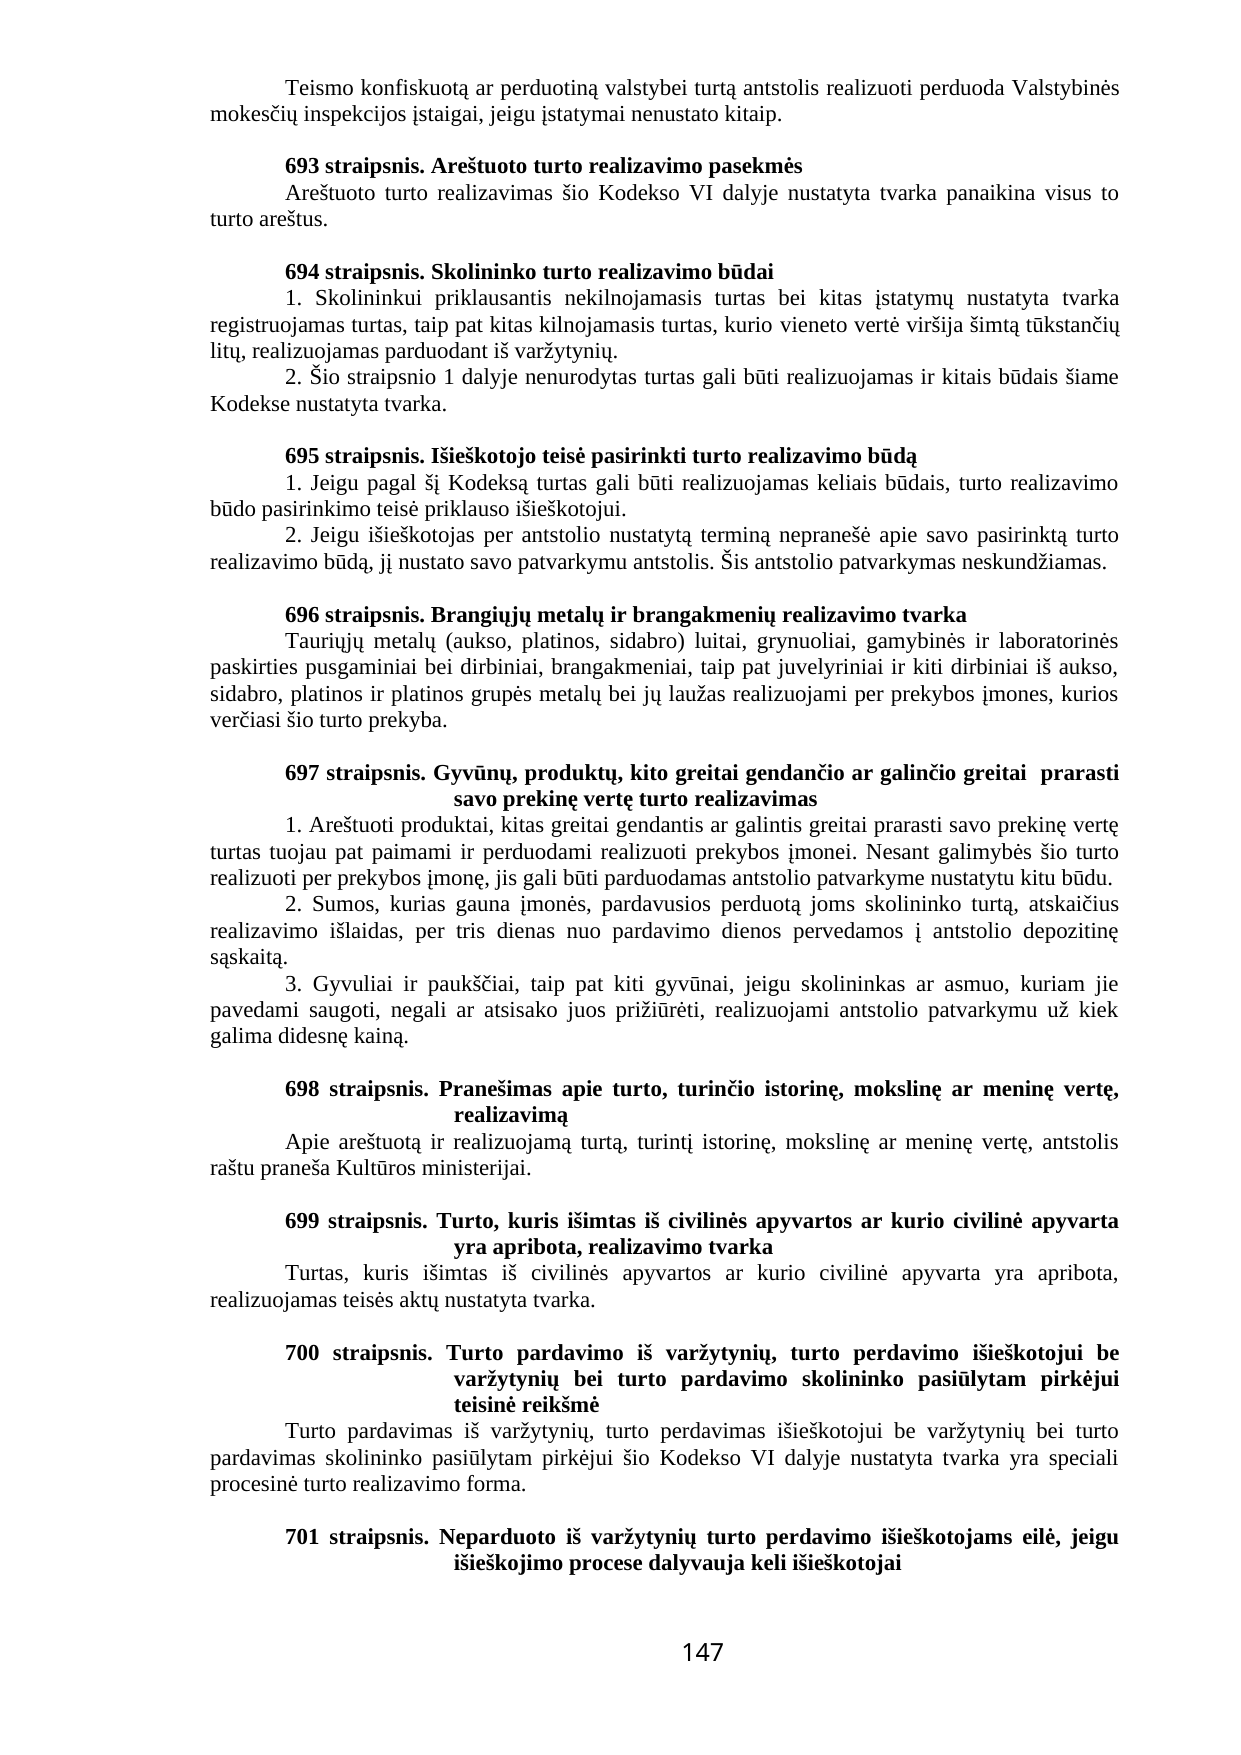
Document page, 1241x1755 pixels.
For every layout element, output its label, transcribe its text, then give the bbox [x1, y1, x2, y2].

text Apie areštuotą ir realizuojamą turtą, turintį istorinę, mokslinę ar meninę vertę, antstolis raštu praneša Kultūros ministerijai. [210, 1128, 1120, 1180]
text 699 straipsnis. Turto, kuris išimtas iš civilinės apyvartos ar kurio civilinė apyvarta yra apribota, realizavimo tvarka [285, 1207, 1120, 1259]
text 1. Jeigu pagal šį Kodeksą turtas gali būti realizuojamas keliais būdais, turto realizavimo būdo pasirinkimo teisė priklauso išieškotojui. [210, 469, 1120, 522]
text 701 straipsnis. Neparduoto iš varžytynių turto perdavimo išieškotojams eilė, jeigu išieškojimo procese dalyvauja keli išieškotojai [285, 1523, 1120, 1576]
text Turtas, kuris išimtas iš civilinės apyvartos ar kurio civilinė apyvarta yra apribota, realizuojamas teisės aktų nustatyta tvarka. [210, 1259, 1120, 1312]
text Teismo konfiskuotą ar perduotiną valstybei turtą antstolis realizuoti perduoda Valstybinės mokesčių inspekcijos įstaigai, jeigu įstatymai nenustato kitaip. [210, 73, 1120, 126]
text 694 straipsnis. Skolininko turto realizavimo būdai [210, 258, 1120, 284]
text Tauriųjų metalų (aukso, platinos, sidabro) luitai, grynuoliai, gamybinės ir laboratorinės paskirties pusgaminiai bei dirbiniai, brangakmeniai, taip pat juvelyriniai ir kiti dirbiniai iš aukso, sidabro, platinos ir platinos grupės metalų bei jų laužas realizuojami per prekybos įmones, kurios verčiasi šio turto prekyba. [210, 627, 1120, 732]
text 696 straipsnis. Brangiųjų metalų ir brangakmenių realizavimo tvarka [210, 601, 1120, 627]
text 2. Jeigu išieškotojas per antstolio nustatytą terminą nepranešė apie savo pasirinktą turto realizavimo būdą, jį nustato savo patvarkymu antstolis. Šis antstolio patvarkymas neskundžiamas. [210, 522, 1120, 574]
text 1. Areštuoti produktai, kitas greitai gendantis ar galintis greitai prarasti savo prekinę vertę turtas tuojau pat paimami ir perduodami realizuoti prekybos įmonei. Nesant galimybės šio turto realizuoti per prekybos įmonę, jis gali būti parduodamas antstolio patvarkyme nustatytu kitu būdu. [210, 811, 1120, 891]
text 693 straipsnis. Areštuoto turto realizavimo pasekmės [210, 153, 1120, 179]
text 695 straipsnis. Išieškotojo teisė pasirinkti turto realizavimo būdą [210, 442, 1120, 469]
text 700 straipsnis. Turto pardavimo iš varžytynių, turto perdavimo išieškotojui be varžytynių bei turto pardavimo skolininko pasiūlytam pirkėjui teisinė reikšmė [285, 1338, 1120, 1418]
text Areštuoto turto realizavimas šio Kodekso VI dalyje nustatyta tvarka panaikina visus to turto areštus. [210, 179, 1120, 232]
text 1. Skolininkui priklausantis nekilnojamasis turtas bei kitas įstatymų nustatyta tvarka registruojamas turtas, taip pat kitas kilnojamasis turtas, kurio vieneto vertė viršija šimtą tūkstančių litų, realizuojamas parduodant iš varžytynių. [210, 284, 1120, 363]
text 697 straipsnis. Gyvūnų, produktų, kito greitai gendančio ar galinčio greitai prarasti savo prekinę vertę turto realizavimas [285, 759, 1120, 811]
text 3. Gyvuliai ir paukščiai, taip pat kiti gyvūnai, jeigu skolininkas ar asmuo, kuriam jie pavedami saugoti, negali ar atsisako juos prižiūrėti, realizuojami antstolio patvarkymu už kiek galima didesnę kainą. [210, 969, 1120, 1049]
text 2. Šio straipsnio 1 dalyje nenurodytas turtas gali būti realizuojamas ir kitais būdais šiame Kodekse nustatyta tvarka. [210, 363, 1120, 416]
text 2. Sumos, kurias gauna įmonės, pardavusios perduotą joms skolininko turtą, atskaičius realizavimo išlaidas, per tris dienas nuo pardavimo dienos pervedamos į antstolio depozitinę sąskaitą. [210, 891, 1120, 969]
text Turto pardavimas iš varžytynių, turto perdavimas išieškotojui be varžytynių bei turto pardavimas skolininko pasiūlytam pirkėjui šio Kodekso VI dalyje nustatyta tvarka yra speciali procesinė turto realizavimo forma. [210, 1418, 1120, 1497]
text 698 straipsnis. Pranešimas apie turto, turinčio istorinę, mokslinę ar meninę vertę, realizavimą [285, 1075, 1120, 1128]
